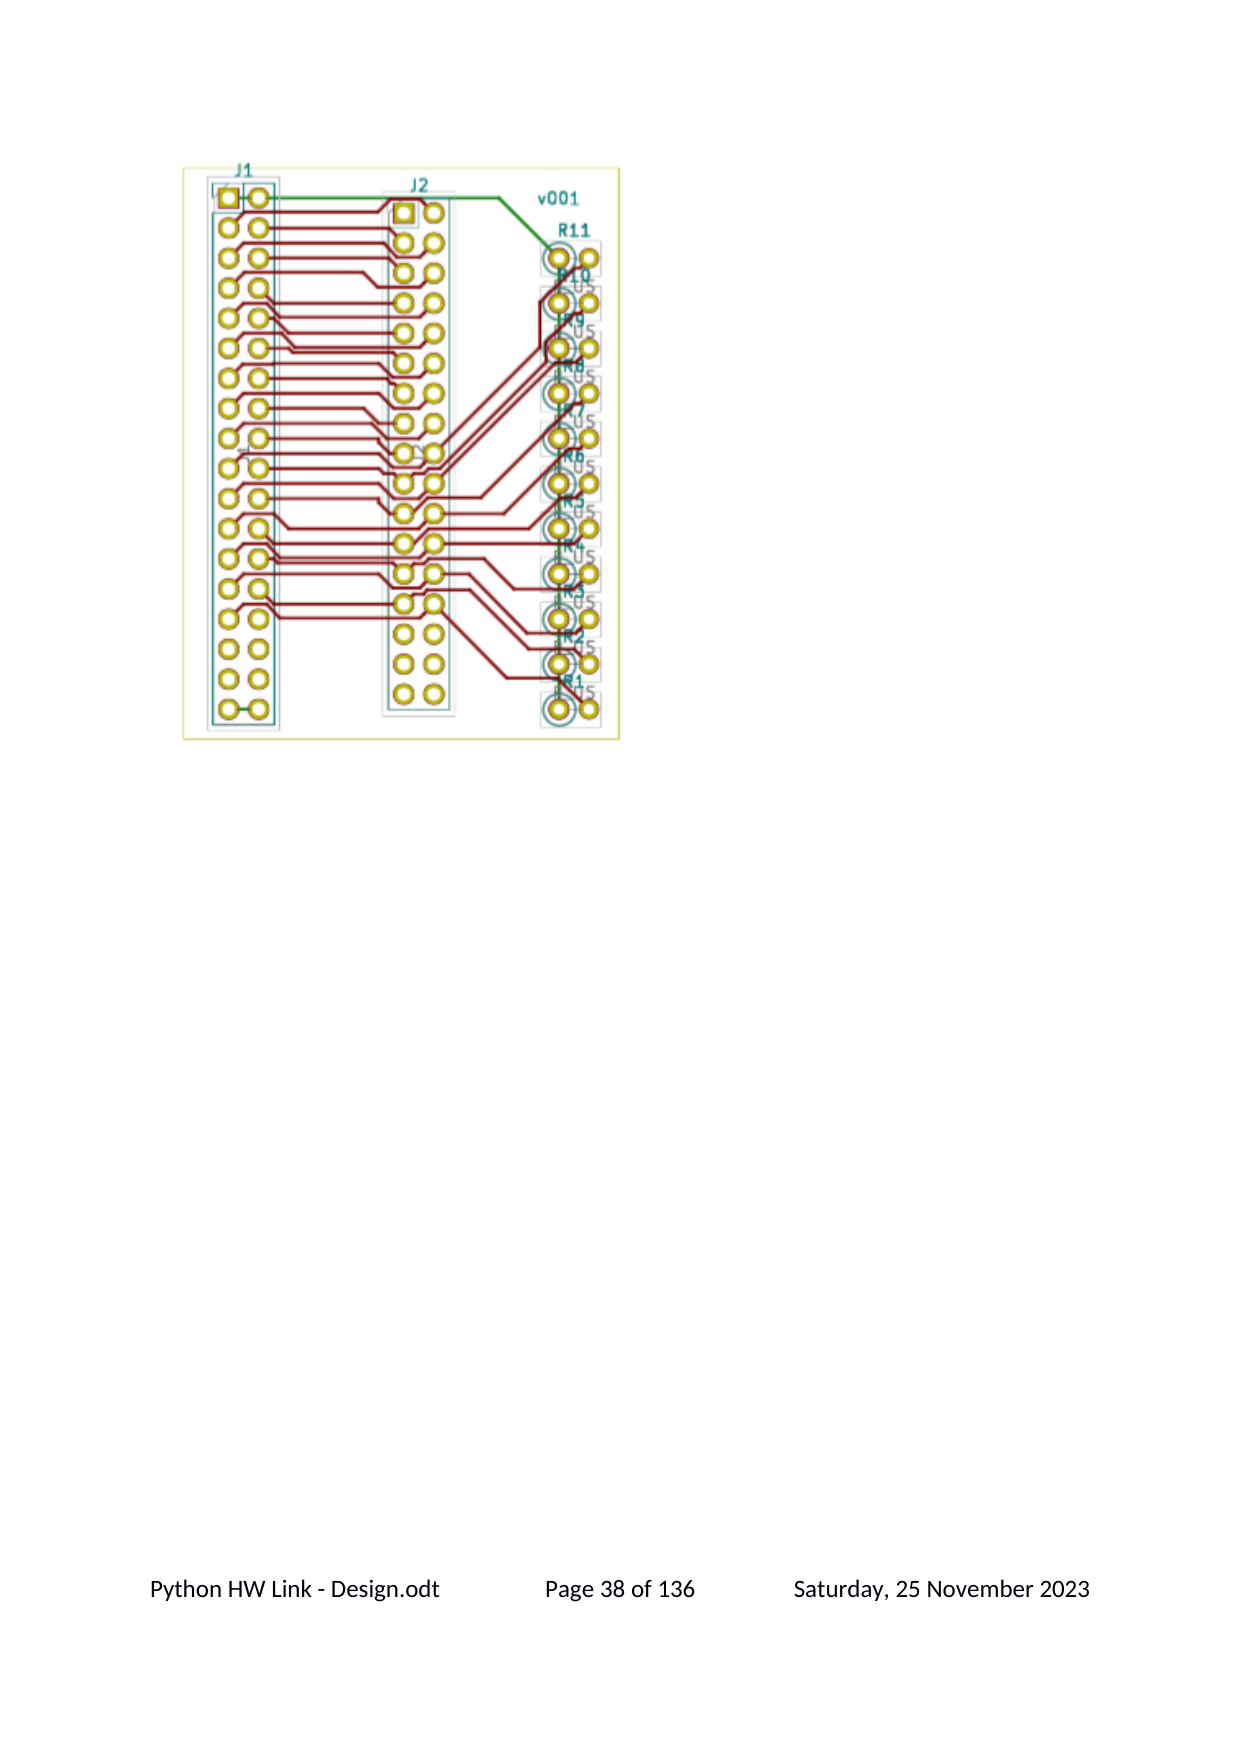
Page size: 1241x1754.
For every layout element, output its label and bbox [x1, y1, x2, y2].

picture [150, 150, 651, 778]
